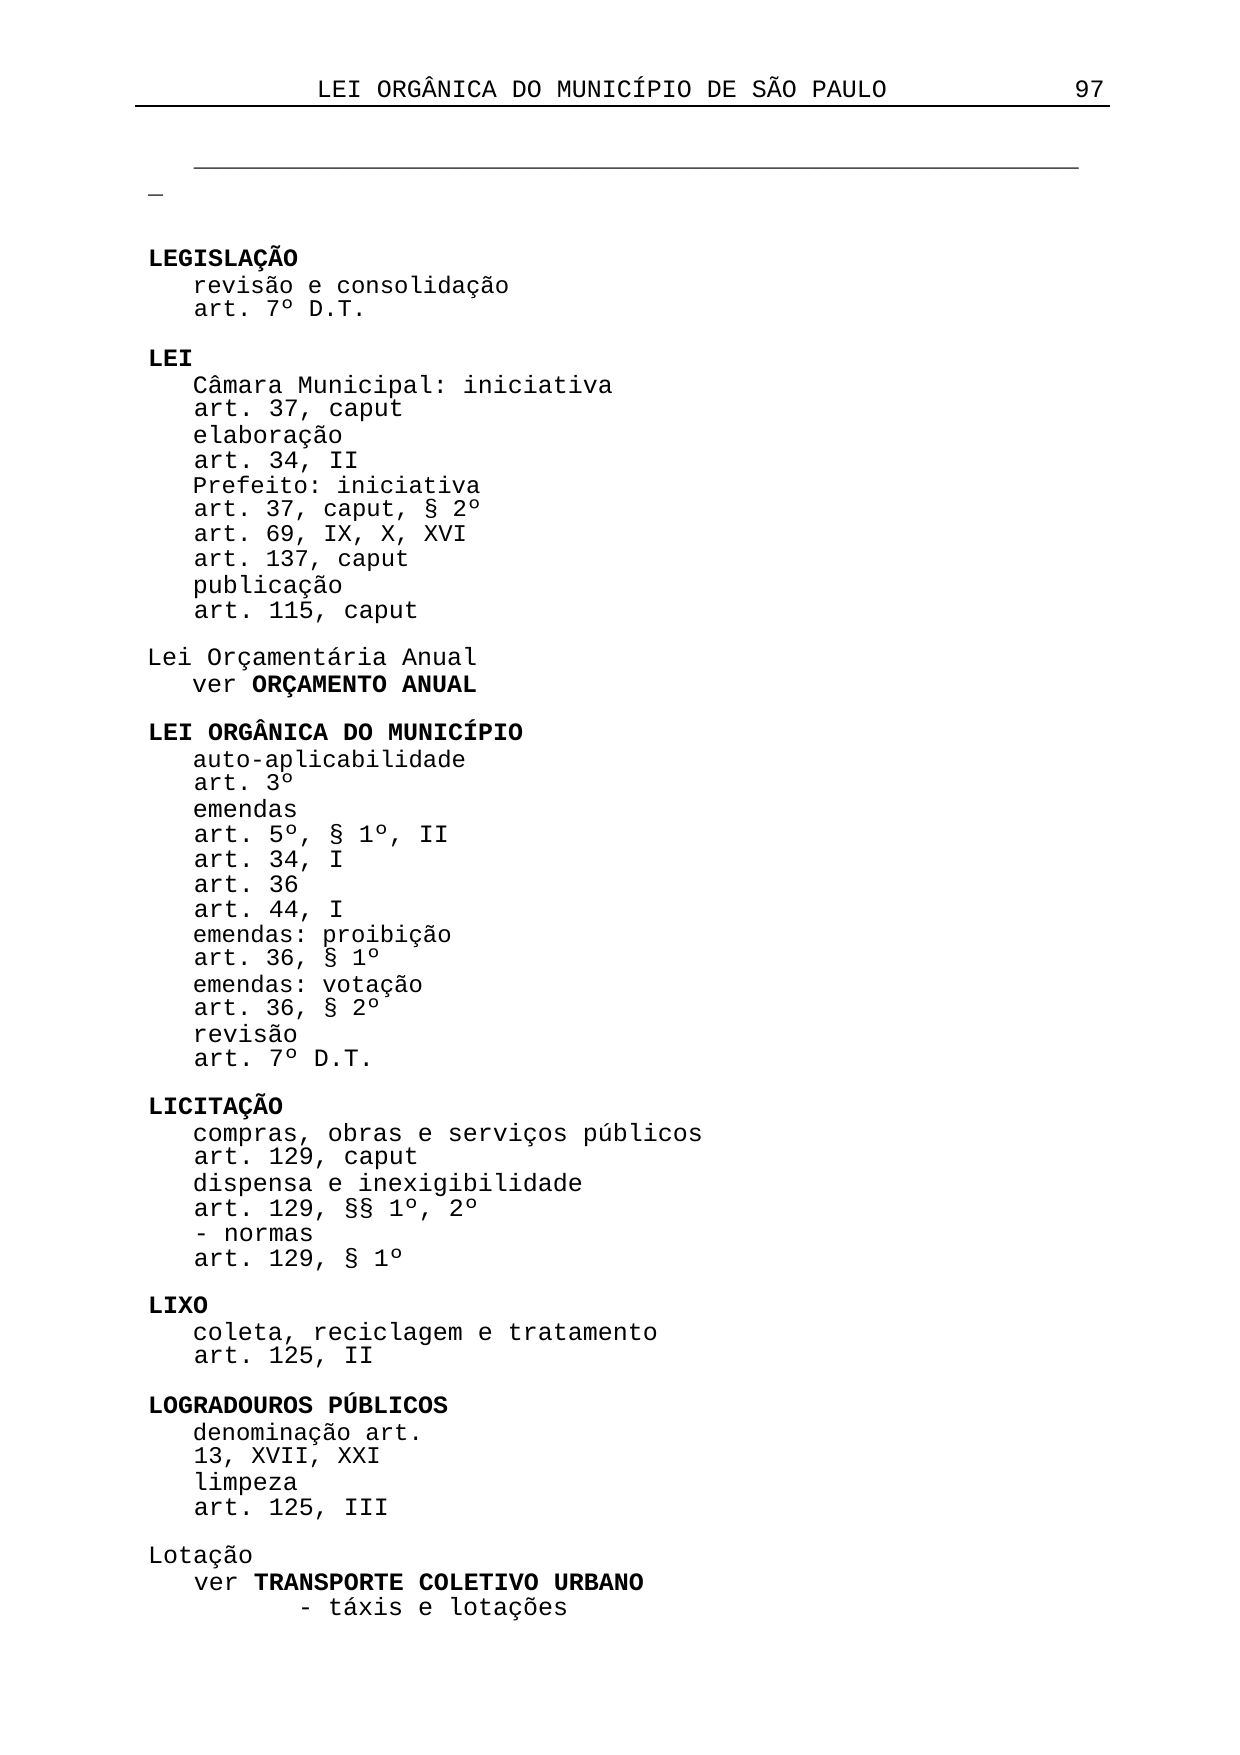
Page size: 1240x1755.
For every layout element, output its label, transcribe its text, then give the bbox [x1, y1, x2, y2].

text art. 115, caput [194, 598, 1110, 623]
text ___________________________________________________________ [194, 146, 1110, 174]
text LICITAÇÃO [148, 1093, 1110, 1122]
text - normas [194, 1221, 1110, 1246]
text art. 125, III [194, 1496, 1110, 1521]
text LOGRADOUROS PÚBLICOS [148, 1392, 1110, 1421]
list revisão [193, 1022, 1110, 1047]
list emendas: proibição art. 36, § 1º [193, 922, 493, 972]
table_header 97 [975, 65, 1110, 104]
list emendas: votação art. 36, § 2º [193, 972, 462, 1022]
table_header LEI ORGÂNICA DO MUNICÍPIO DE SÃO PAULO [135, 65, 975, 104]
text Lotação [148, 1542, 1110, 1571]
list revisão e consolidação art. 7º D.T. [193, 274, 552, 324]
text art. 34, II [194, 448, 1110, 473]
list dispensa e inexigibilidade [193, 1172, 1110, 1196]
list emendas [193, 798, 1110, 823]
text art. 129, § 1º [194, 1246, 1110, 1271]
text _ [148, 174, 1110, 199]
text art. 129, §§ 1º, 2º [194, 1196, 1110, 1221]
text art. 44, I [194, 897, 1110, 922]
text LEGISLAÇÃO [148, 245, 1110, 274]
list compras, obras e serviços públicos art. 129, caput [193, 1122, 733, 1172]
text art. 7º D.T. [194, 1047, 1110, 1072]
text ver ORÇAMENTO ANUAL [135, 673, 477, 698]
text LIXO [148, 1293, 1110, 1321]
list limpeza [193, 1471, 1110, 1496]
list denominação art. 13, XVII, XXI [193, 1421, 462, 1471]
text - táxis e lotações [298, 1595, 1110, 1620]
list publicação [193, 573, 1110, 598]
list coleta, reciclagem e tratamento art. 125, II [193, 1321, 687, 1371]
list Prefeito: iniciativa art. 37, caput, § 2º art. 69, IX, X, XVI art. 137, caput [193, 473, 522, 573]
text Lei Orçamentária Anual [135, 645, 477, 673]
text ver TRANSPORTE COLETIVO URBANO [194, 1571, 1110, 1595]
list elaboração [193, 424, 1110, 448]
list Câmara Municipal: iniciativa art. 37, caput [193, 374, 643, 424]
text art. 36 [194, 872, 1110, 897]
text art. 34, I [194, 847, 1110, 872]
text LEI [148, 345, 1110, 374]
text LEI ORGÂNICA DO MUNICÍPIO [148, 719, 1110, 748]
list auto-aplicabilidade art. 3º [193, 748, 508, 798]
text art. 5º, § 1º, II [194, 823, 1110, 847]
